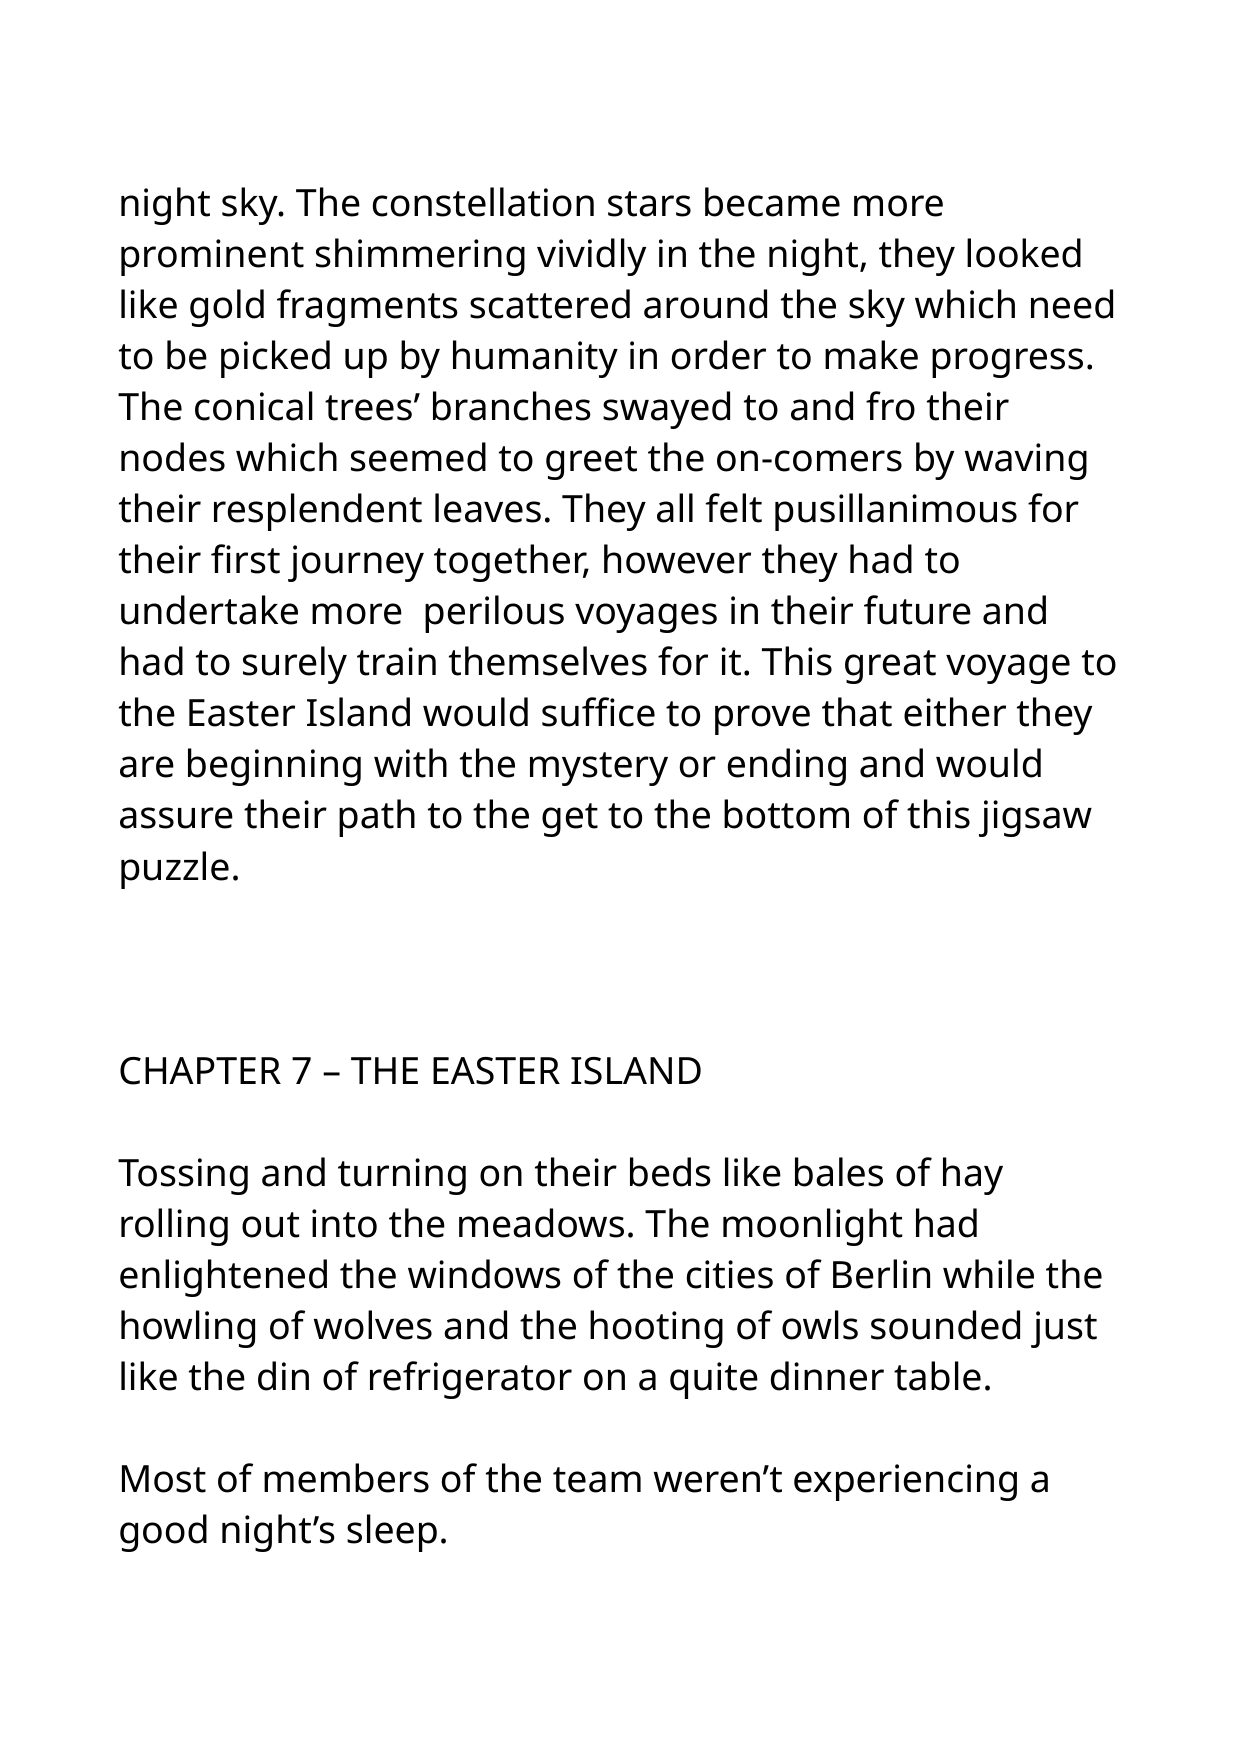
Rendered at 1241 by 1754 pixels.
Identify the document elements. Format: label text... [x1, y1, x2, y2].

text CHAPTER 7 – THE EASTER ISLAND [118, 1044, 1122, 1095]
text night sky. The constellation stars became more prominent shimmering vividly in the night, they looked like gold fragments scattered around the sky which need to be picked up by humanity in order to make progress. The conical trees’ branches swayed to and fro their nodes which seemed to greet the on-comers by waving their resplendent leaves. They all felt pusillanimous for their first journey together, however they had to undertake more perilous voyages in their future and had to surely train themselves for it. This great voyage to the Easter Island would suffice to prove that either they are beginning with the mystery or ending and would assure their path to the get to the bottom of this jigsaw puzzle. [118, 176, 1122, 891]
text Tossing and turning on their beds like bales of hay rolling out into the meadows. The moonlight had enlightened the windows of the cities of Berlin while the howling of wolves and the hooting of owls sounded just like the din of refrigerator on a quite dinner table. [118, 1146, 1122, 1401]
text Most of members of the team weren’t experiencing a good night’s sleep. [118, 1452, 1122, 1554]
